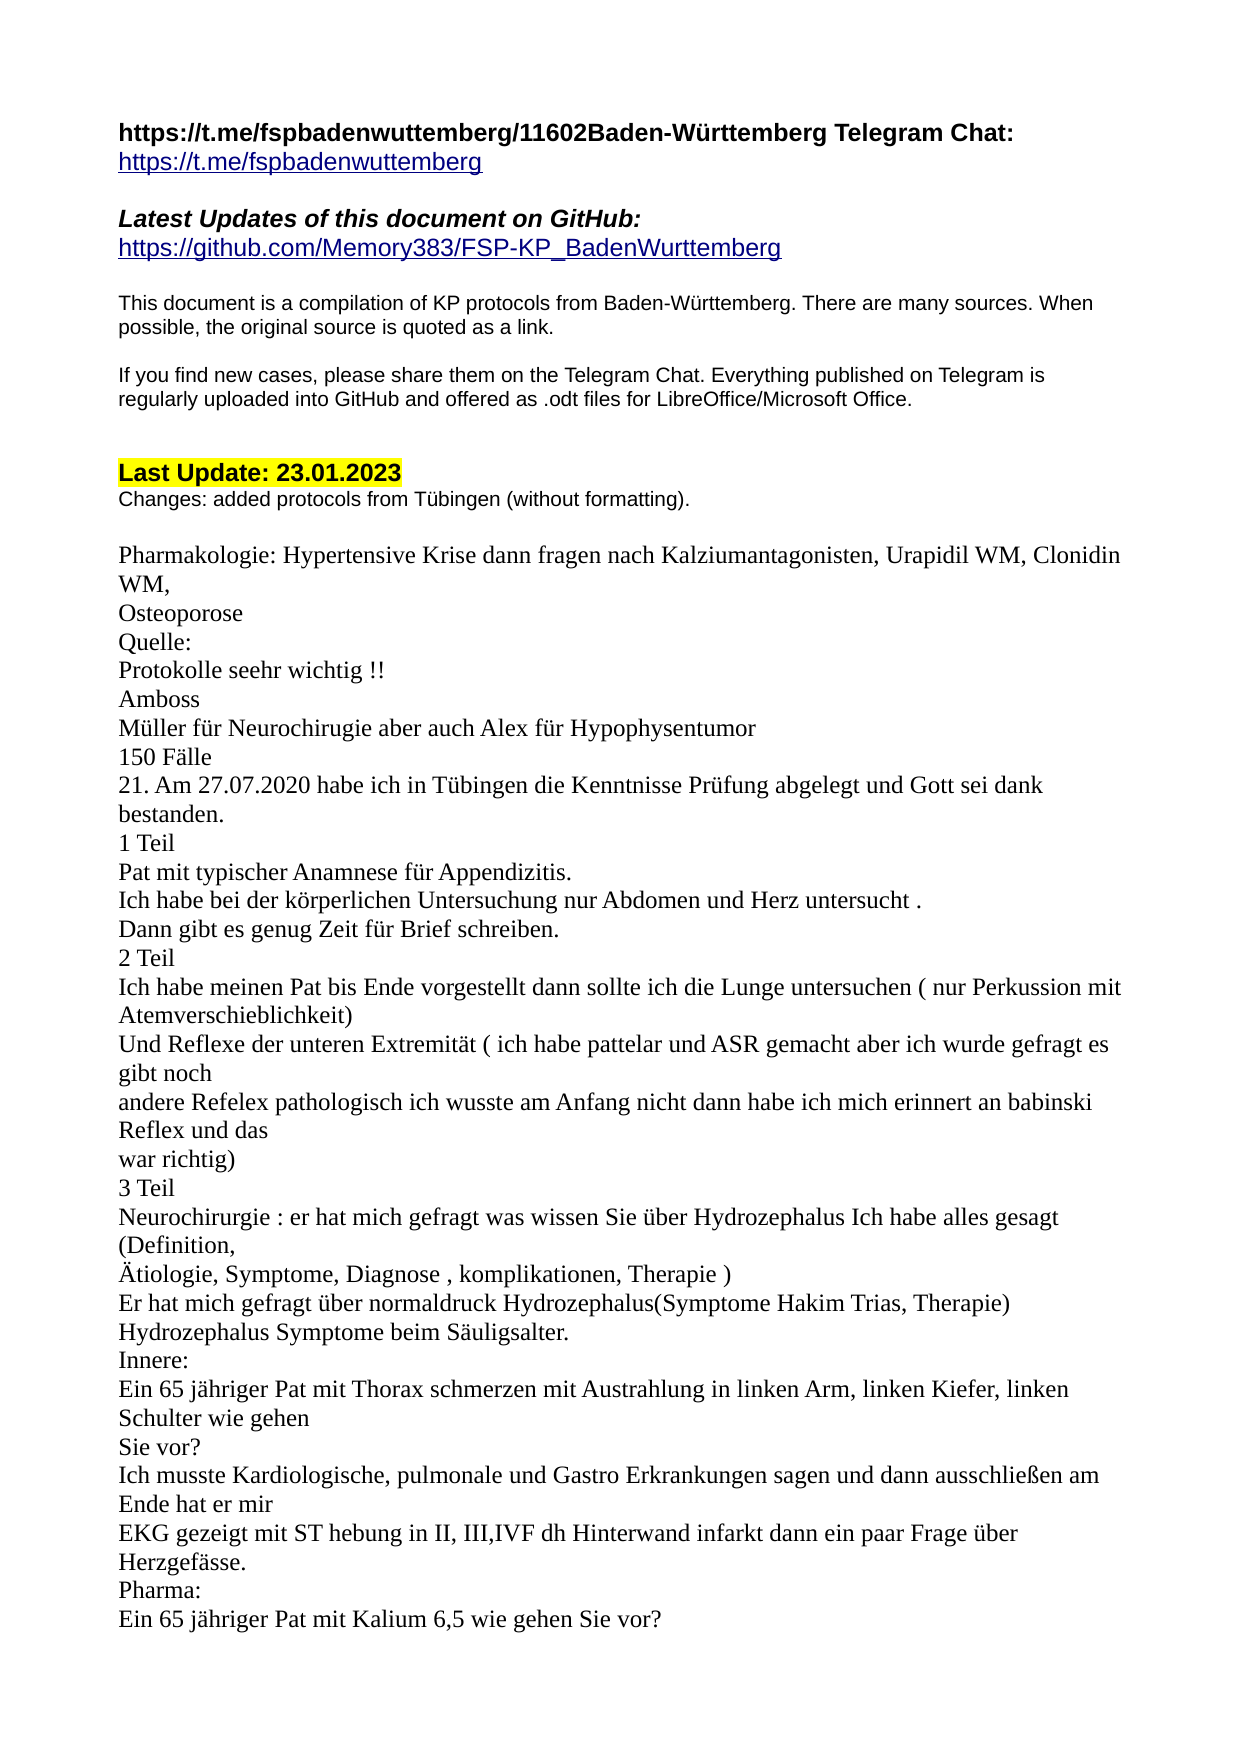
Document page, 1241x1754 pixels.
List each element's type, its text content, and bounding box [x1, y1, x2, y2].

text Ich habe meinen Pat bis Ende vorgestellt dann sollte ich die Lunge untersuchen ( nur Perkussion mit [118, 972, 1122, 1001]
text Ein 65 jähriger Pat mit Thorax schmerzen mit Austrahlung in linken Arm, linken Kiefer, linken Schulter wie gehen [118, 1374, 1122, 1432]
text Pat mit typischer Anamnese für Appendizitis. [118, 857, 1122, 886]
text Pharma: [118, 1576, 1122, 1604]
text Atemverschieblichkeit) [118, 1001, 1122, 1029]
text Ich habe bei der körperlichen Untersuchung nur Abdomen und Herz untersucht . [118, 886, 1122, 914]
text Ich musste Kardiologische, pulmonale und Gastro Erkrankungen sagen und dann ausschließen am Ende hat er mir [118, 1461, 1122, 1518]
text Ein 65 jähriger Pat mit Kalium 6,5 wie gehen Sie vor? [118, 1604, 1122, 1633]
text 2 Teil [118, 943, 1122, 972]
text andere Refelex pathologisch ich wusste am Anfang nicht dann habe ich mich erinnert an babinski Reflex und das [118, 1087, 1122, 1144]
text Und Reflexe der unteren Extremität ( ich habe pattelar und ASR gemacht aber ich wurde gefragt es gibt noch [118, 1029, 1122, 1087]
text 1 Teil [118, 828, 1122, 857]
text war richtig) [118, 1144, 1122, 1173]
text Dann gibt es genug Zeit für Brief schreiben. [118, 914, 1122, 943]
text 150 Fälle [118, 742, 1122, 771]
text Hydrozephalus Symptome beim Säuligsalter. [118, 1317, 1122, 1346]
text 21. Am 27.07.2020 habe ich in Tübingen die Kenntnisse Prüfung abgelegt und Gott sei dank bestanden. [118, 771, 1122, 828]
text Osteoporose [118, 598, 1122, 627]
text Innere: [118, 1346, 1122, 1374]
text Müller für Neurochirugie aber auch Alex für Hypophysentumor [118, 713, 1122, 742]
text Er hat mich gefragt über normaldruck Hydrozephalus(Symptome Hakim Trias, Therapie) [118, 1288, 1122, 1317]
text Protokolle seehr wichtig !! [118, 656, 1122, 684]
text EKG gezeigt mit ST hebung in II, III,IVF dh Hinterwand infarkt dann ein paar Frage über Herzgefässe. [118, 1518, 1122, 1576]
text Quelle: [118, 627, 1122, 656]
text Ätiologie, Symptome, Diagnose , komplikationen, Therapie ) [118, 1259, 1122, 1288]
text Pharmakologie: Hypertensive Krise dann fragen nach Kalziumantagonisten, Urapidil WM, Clonidin WM, [118, 541, 1122, 598]
text Neurochirurgie : er hat mich gefragt was wissen Sie über Hydrozephalus Ich habe alles gesagt (Definition, [118, 1202, 1122, 1259]
text Amboss [118, 684, 1122, 713]
text Sie vor? [118, 1432, 1122, 1461]
text 3 Teil [118, 1173, 1122, 1202]
